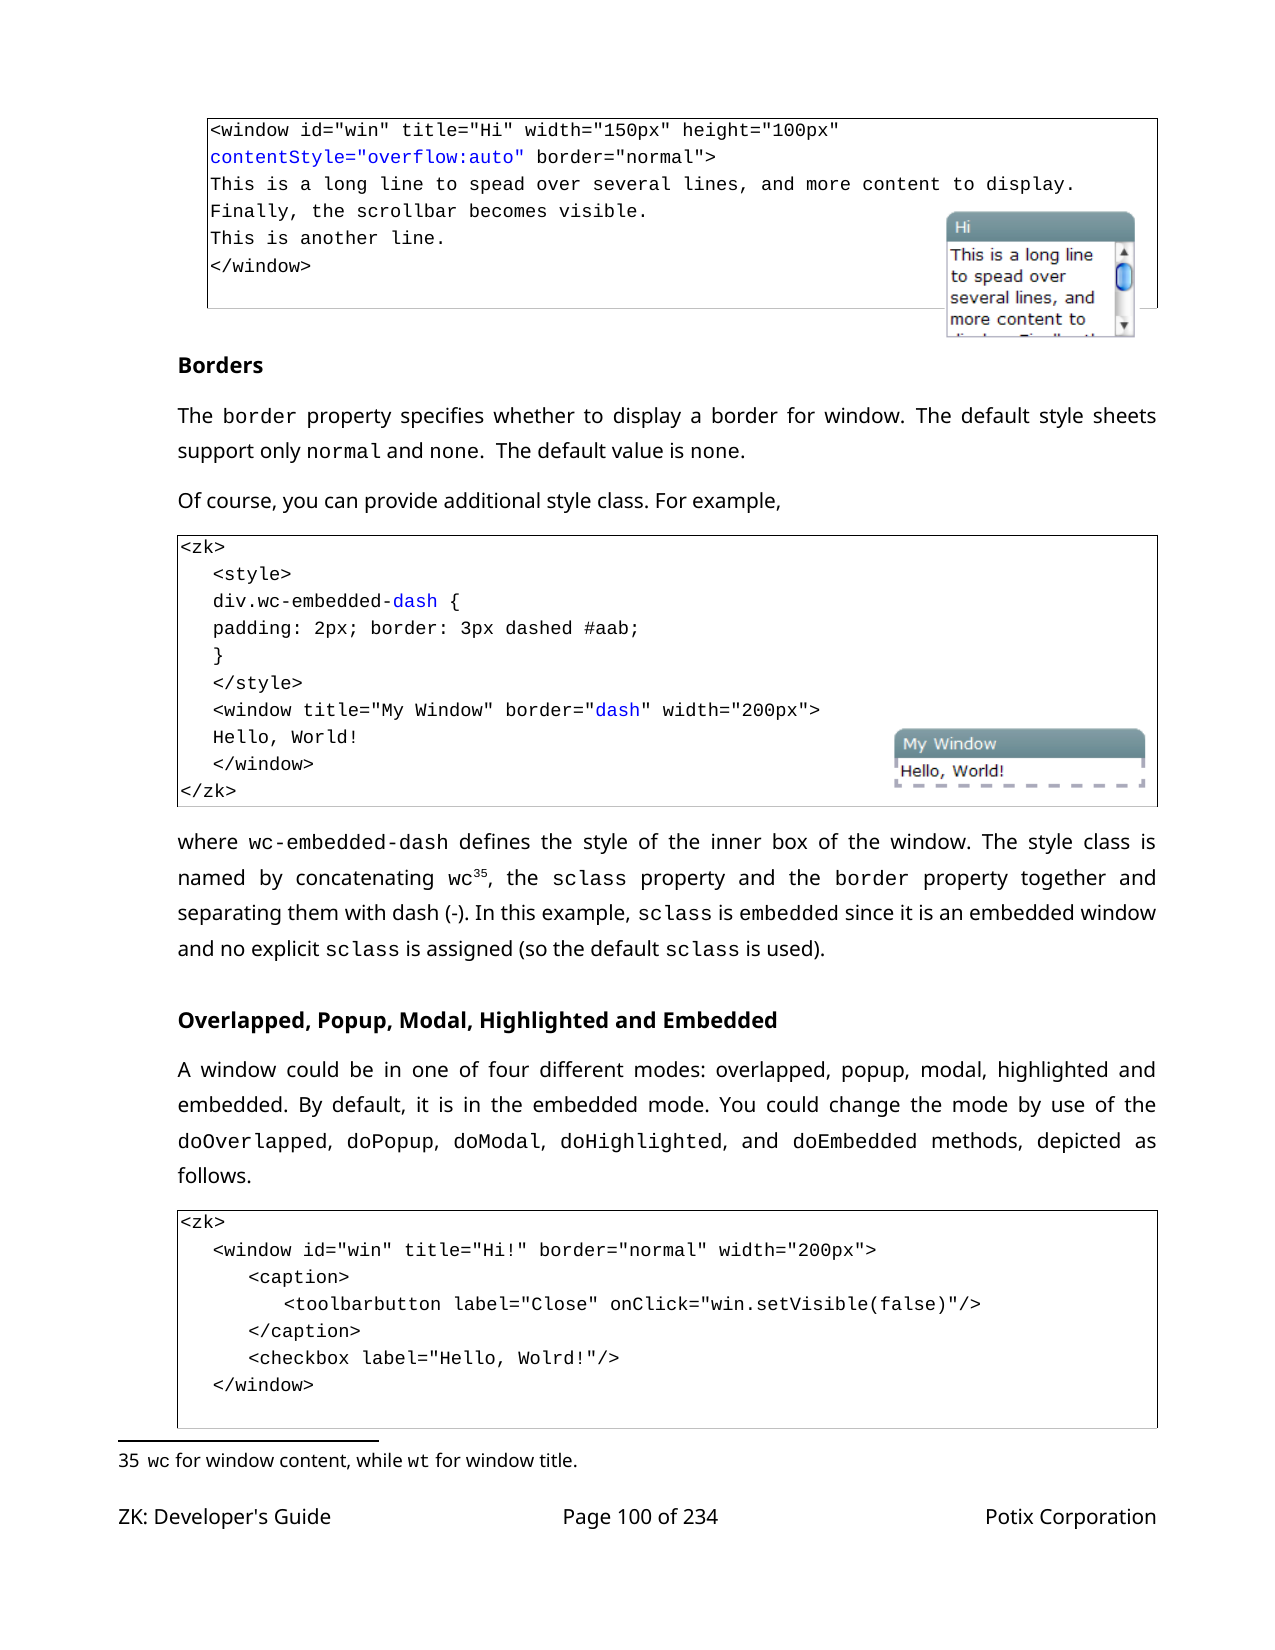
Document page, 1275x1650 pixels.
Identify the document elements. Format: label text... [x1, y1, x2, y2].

text The border property specifies whether to display a border for window. The default style sheets support only normal and none. The default value is none. [177, 401, 1157, 465]
text [1140, 226, 1157, 251]
subtitle Overlapped, Popup, Modal, Highlighted and Embedded [177, 1005, 1157, 1035]
text <window id="win" title="Hi" width="150px" height="100px" contentStyle="overflow:auto" border="normal"> [208, 119, 1157, 169]
text </zk> [178, 779, 1157, 806]
text <window title="My Window" border="dash" width="200px"> [178, 698, 1157, 722]
text div.wc-embedded-dash { [178, 589, 1157, 613]
text This is a long line to spead over several lines, and more content to display. [208, 172, 1157, 196]
text </window> [178, 752, 892, 776]
picture [944, 209, 1140, 340]
text [1140, 253, 1157, 278]
text } [178, 643, 1157, 668]
text This is another line. [208, 226, 944, 251]
text padding: 2px; border: 3px dashed #aab; [178, 616, 1157, 640]
text </style> [178, 671, 1157, 695]
text [1149, 752, 1157, 776]
subtitle Borders [177, 350, 1157, 380]
text Finally, the scrollbar becomes visible. [208, 199, 1157, 223]
text Hello, World! [178, 725, 1157, 749]
text <window id="win" title="Hi!" border="normal" width="200px"> [178, 1237, 1157, 1262]
text where wc-embedded-dash defines the style of the inner box of the window. The style class is named by concatenating wc, the sclass property and the border property together and separating them with dash (-). In this example, sclass is embedded since it is an embedded window and no explicit sclass is assigned (so the default sclass is used). [177, 827, 1157, 962]
picture [892, 726, 1149, 789]
text </window> [178, 1373, 1157, 1398]
text </window> [208, 253, 944, 278]
text Of course, you can provide additional style class. For example, [177, 486, 1157, 514]
text <toolbarbutton label="Close" onClick="win.setVisible(false)"/> [178, 1292, 1157, 1316]
text A window could be in one of four different modes: overlapped, popup, modal, highlighted and embedded. By default, it is in the embedded mode. You could change the mode by use of the doOverlapped, doPopup, doModal, doHighlighted, and doEmbedded methods, depicted as follows. [177, 1055, 1157, 1189]
text wc for window content, while wt for window title. [118, 1447, 1157, 1473]
text <zk> [178, 536, 1157, 559]
text <zk> [178, 1211, 1157, 1234]
text <caption> [178, 1264, 1157, 1289]
text </caption> [178, 1319, 1157, 1343]
text <style> [178, 562, 1157, 586]
text <checkbox label="Hello, Wolrd!"/> [178, 1346, 1157, 1370]
